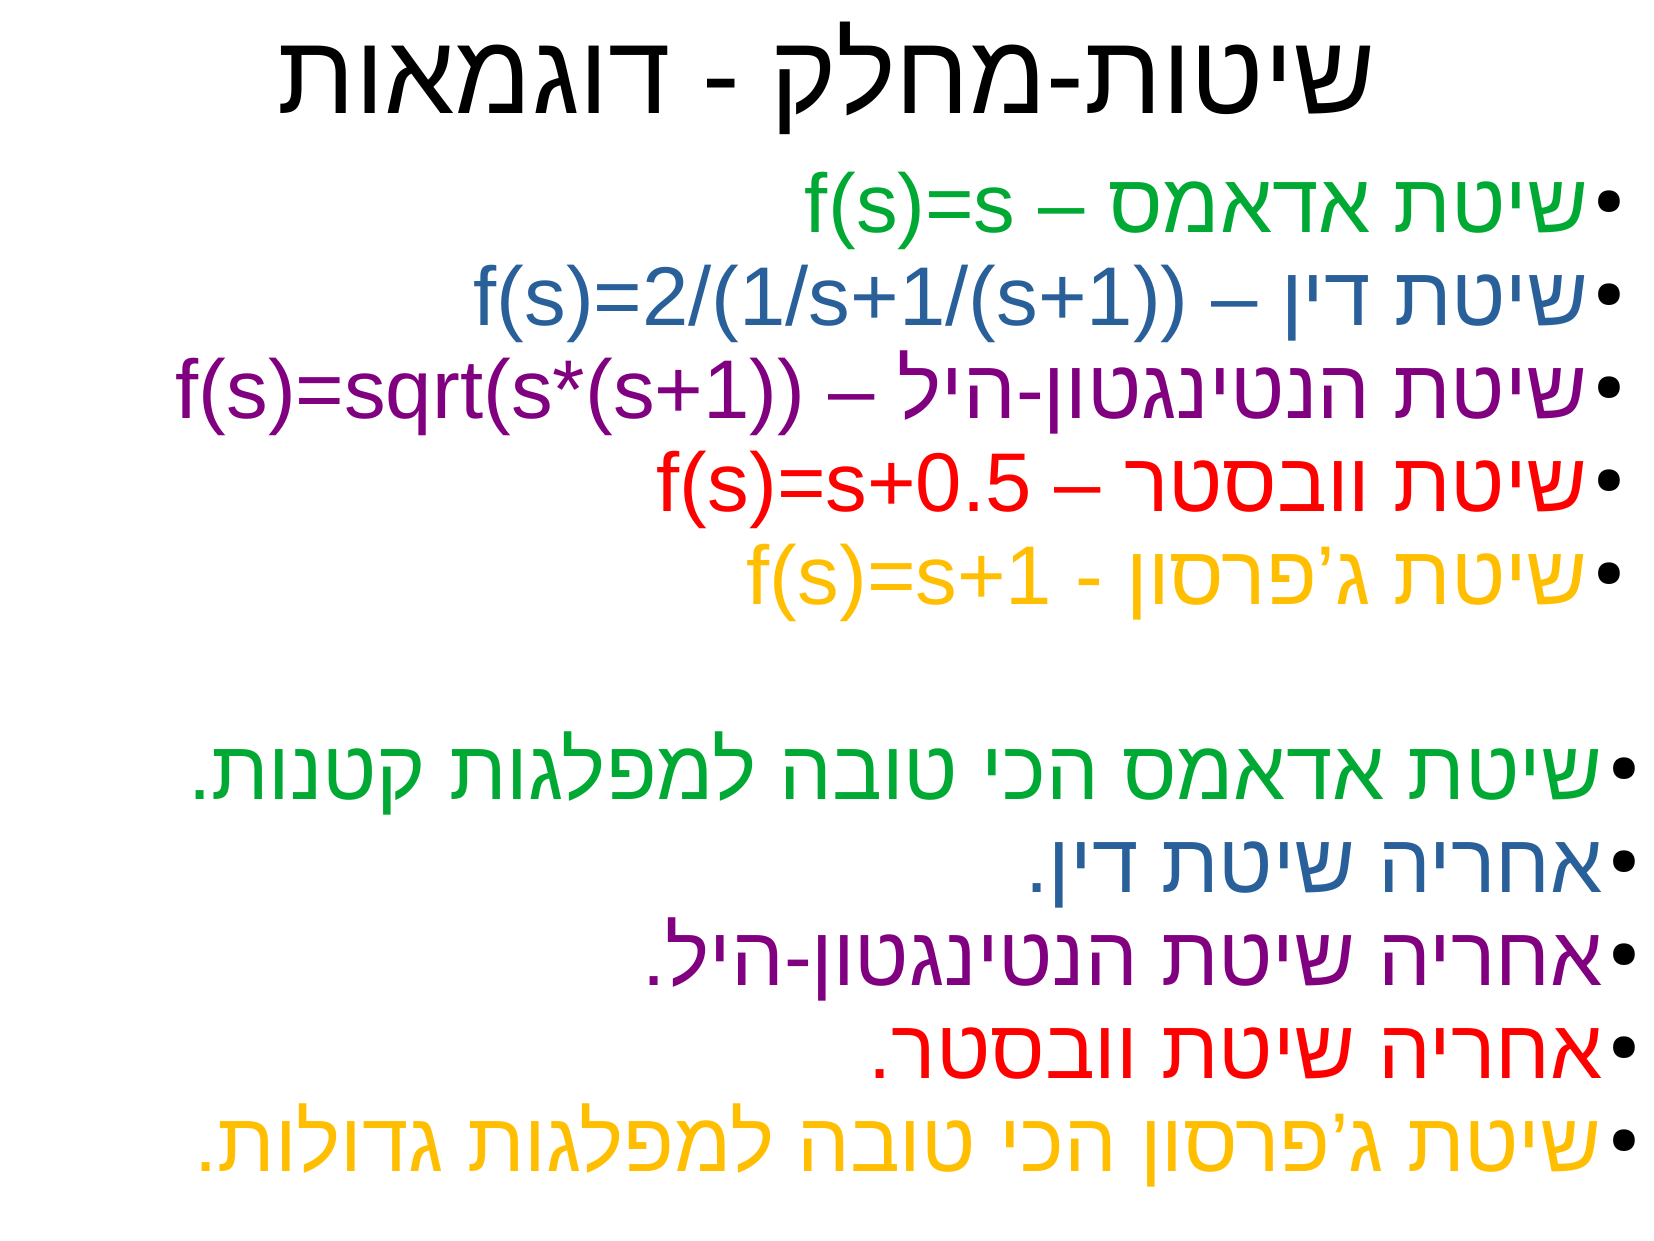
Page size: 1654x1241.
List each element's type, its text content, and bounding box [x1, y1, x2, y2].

text_box שיטת אדאמס – f(s)=s שיטת דין – f(s)=2/(1/s+1/(s+1)) שיטת הנטינגטון-היל – f(s)=sqrt(s*(s+1)) שיטת וובסטר – f(s)=s+0.5 שיטת ג’פרסון - f(s)=s+1 [15, 150, 1639, 648]
text_box שיטת אדאמס הכי טובה למפלגות קטנות. אחריה שיטת דין. אחריה שיטת הנטינגטון-היל. אחריה שיטת וובסטר. שיטת ג’פרסון הכי טובה למפלגות גדולות. [30, 717, 1654, 1216]
title שיטות-מחלק - דוגמאות [0, 0, 1654, 151]
